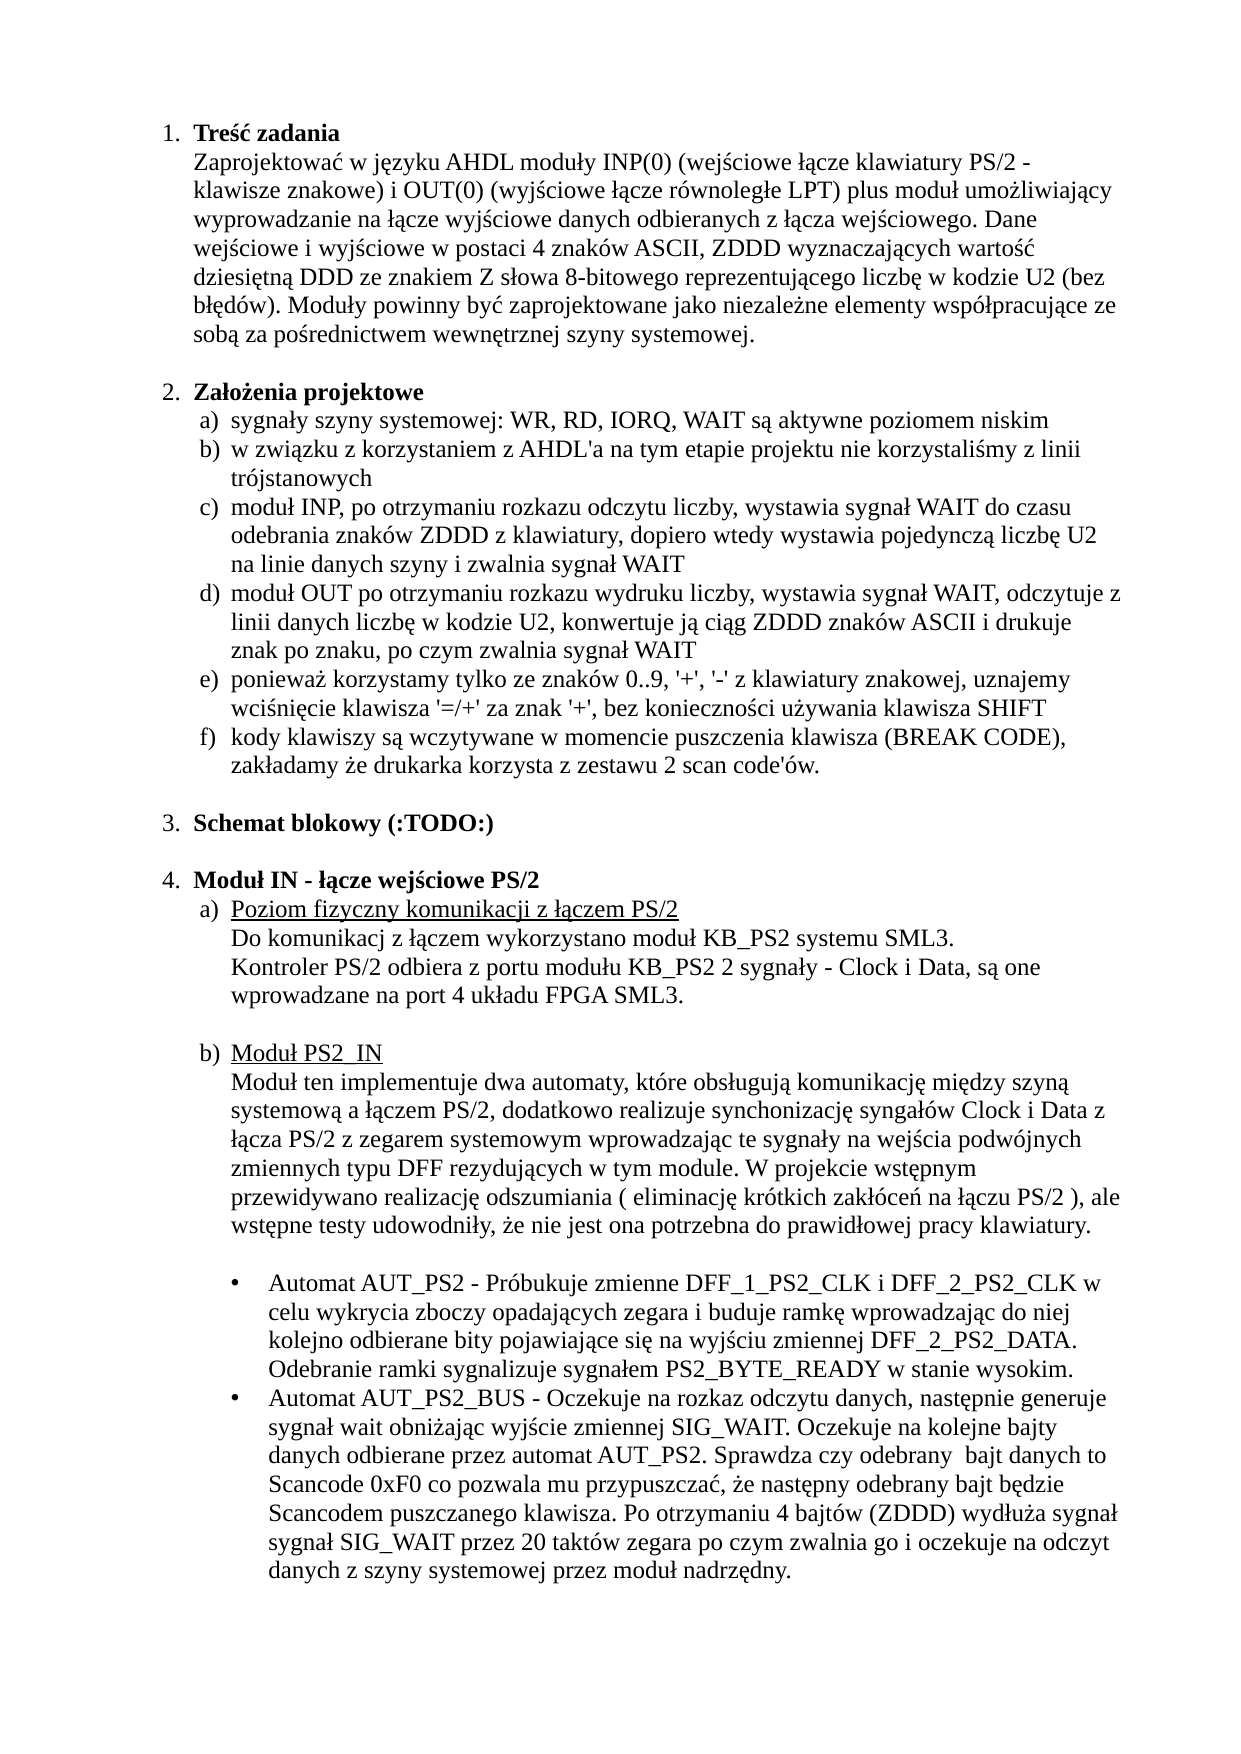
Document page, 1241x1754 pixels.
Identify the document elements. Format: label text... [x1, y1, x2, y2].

list Schemat blokowy (:TODO:) [156, 808, 1122, 837]
list Kontroler PS/2 odbiera z portu modułu KB_PS2 2 sygnały - Clock i Data, są one wprowadzane na port 4 układu FPGA SML3. [193, 952, 1122, 1009]
list moduł OUT po otrzymaniu rozkazu wydruku liczby, wystawia sygnał WAIT, odczytuje z linii danych liczbę w kodzie U2, konwertuje ją ciąg ZDDD znaków ASCII i drukuje znak po znaku, po czym zwalnia sygnał WAIT [193, 578, 1122, 664]
list kody klawiszy są wczytywane w momencie puszczenia klawisza (BREAK CODE), zakładamy że drukarka korzysta z zestawu 2 scan code'ów. [193, 722, 1122, 779]
list w związku z korzystaniem z AHDL'a na tym etapie projektu nie korzystaliśmy z linii trójstanowych [193, 434, 1122, 492]
list Moduł IN - łącze wejściowe PS/2 [156, 866, 1122, 894]
list Automat AUT_PS2 - Próbukuje zmienne DFF_1_PS2_CLK i DFF_2_PS2_CLK w celu wykrycia zboczy opadających zegara i buduje ramkę wprowadzając do niej kolejno odbierane bity pojawiające się na wyjściu zmiennej DFF_2_PS2_DATA. Odebranie ramki sygnalizuje sygnałem PS2_BYTE_READY w stanie wysokim. [231, 1268, 1122, 1383]
list sygnały szyny systemowej: WR, RD, IORQ, WAIT są aktywne poziomem niskim [193, 406, 1122, 434]
list Do komunikacj z łączem wykorzystano moduł KB_PS2 systemu SML3. [193, 923, 1122, 952]
list Zaprojektować w języku AHDL moduły INP(0) (wejściowe łącze klawiatury PS/2 - klawisze znakowe) i OUT(0) (wyjściowe łącze równoległe LPT) plus moduł umożliwiający wyprowadzanie na łącze wyjściowe danych odbieranych z łącza wejściowego. Dane wejściowe i wyjściowe w postaci 4 znaków ASCII, ZDDD wyznaczających wartość dziesiętną DDD ze znakiem Z słowa 8-bitowego reprezentującego liczbę w kodzie U2 (bez błędów). Moduły powinny być zaprojektowane jako niezależne elementy współpracujące ze sobą za pośrednictwem wewnętrznej szyny systemowej. [156, 147, 1122, 348]
list wstępne testy udowodniły, że nie jest ona potrzebna do prawidłowej pracy klawiatury. [193, 1211, 1122, 1239]
list Moduł ten implementuje dwa automaty, które obsługują komunikację między szyną systemową a łączem PS/2, dodatkowo realizuje synchonizację syngałów Clock i Data z łącza PS/2 z zegarem systemowym wprowadzając te sygnały na wejścia podwójnych zmiennych typu DFF rezydujących w tym module. W projekcie wstępnym przewidywano realizację odszumiania ( eliminację krótkich zakłóceń na łączu PS/2 ), ale [193, 1067, 1122, 1211]
list Założenia projektowe [156, 377, 1122, 406]
list Automat AUT_PS2_BUS - Oczekuje na rozkaz odczytu danych, następnie generuje sygnał wait obniżając wyjście zmiennej SIG_WAIT. Oczekuje na kolejne bajty danych odbierane przez automat AUT_PS2. Sprawdza czy odebrany bajt danych to Scancode 0xF0 co pozwala mu przypuszczać, że następny odebrany bajt będzie Scancodem puszczanego klawisza. Po otrzymaniu 4 bajtów (ZDDD) wydłuża sygnał [231, 1383, 1122, 1527]
list Treść zadania [156, 118, 1122, 147]
list ponieważ korzystamy tylko ze znaków 0..9, '+', '-' z klawiatury znakowej, uznajemy wciśnięcie klawisza '=/+' za znak '+', bez konieczności używania klawisza SHIFT [193, 664, 1122, 722]
list sygnał SIG_WAIT przez 20 taktów zegara po czym zwalnia go i oczekuje na odczyt danych z szyny systemowej przez moduł nadrzędny. [231, 1527, 1122, 1584]
list Poziom fizyczny komunikacji z łączem PS/2 [193, 894, 1122, 923]
list moduł INP, po otrzymaniu rozkazu odczytu liczby, wystawia sygnał WAIT do czasu odebrania znaków ZDDD z klawiatury, dopiero wtedy wystawia pojedynczą liczbę U2 na linie danych szyny i zwalnia sygnał WAIT [193, 492, 1122, 578]
list Moduł PS2_IN [193, 1038, 1122, 1067]
